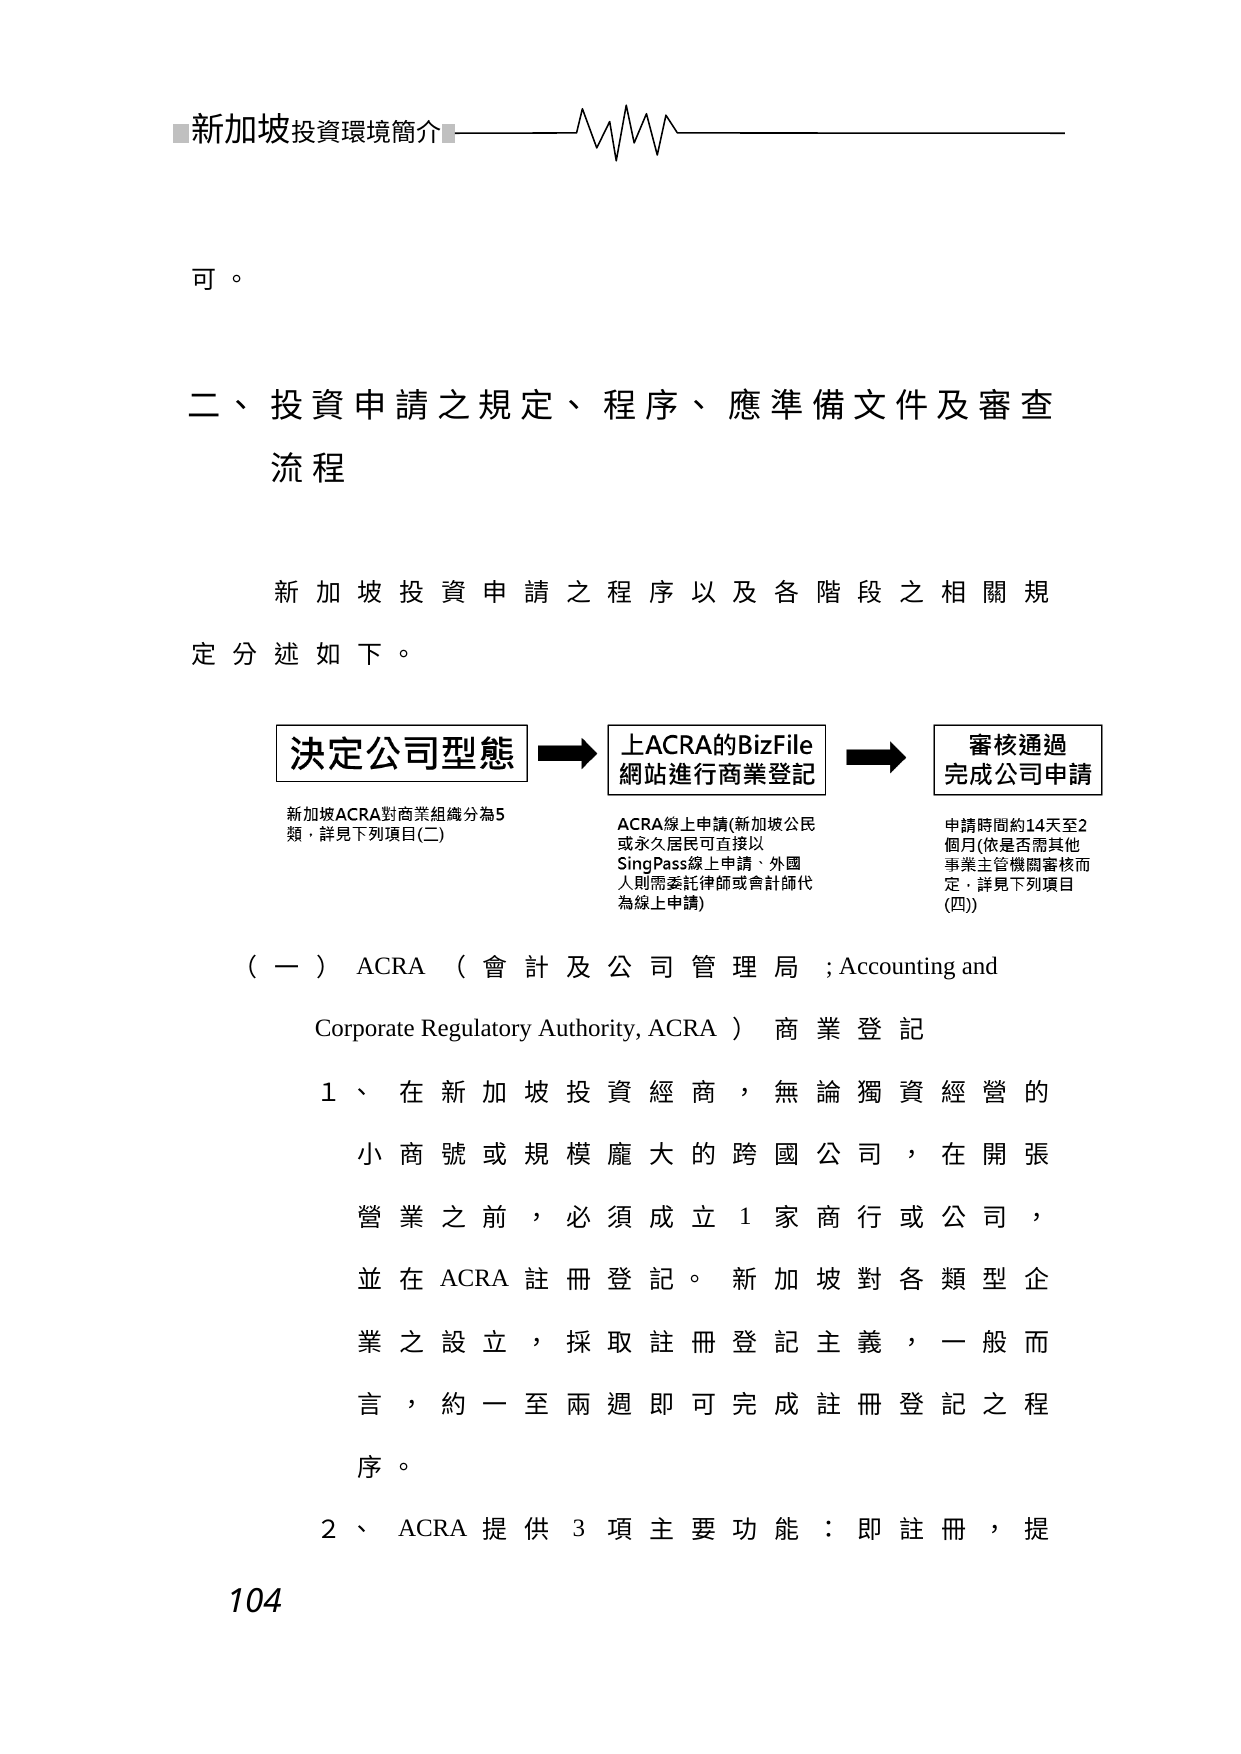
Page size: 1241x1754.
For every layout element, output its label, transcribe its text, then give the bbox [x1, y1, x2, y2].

text 新加坡投資申請之程序以及各階段之相關規定分述如下。 [183, 549, 1058, 674]
text 二、投資申請之規定、程序、應準備文件及審查流程 [183, 361, 1058, 486]
text ２、ACRA提供3項主要功能：即註冊，提 [281, 1486, 1058, 1549]
text １、在新加坡投資經商，無論獨資經營的小商號或規模龐大的跨國公司，在開張營業之前，必須成立1家商行或公司，並在ACRA註冊登記。新加坡對各類型企業之設立，採取註冊登記主義，一般而言，約一至兩週即可完成註冊登記之程序。 [281, 1049, 1058, 1486]
text 可。 [183, 236, 1058, 299]
picture [266, 719, 1114, 923]
text （一）ACRA（會計及公司管理局; Accounting and Corporate Regulatory Authority, ACRA）商業登記 [207, 924, 1058, 1049]
